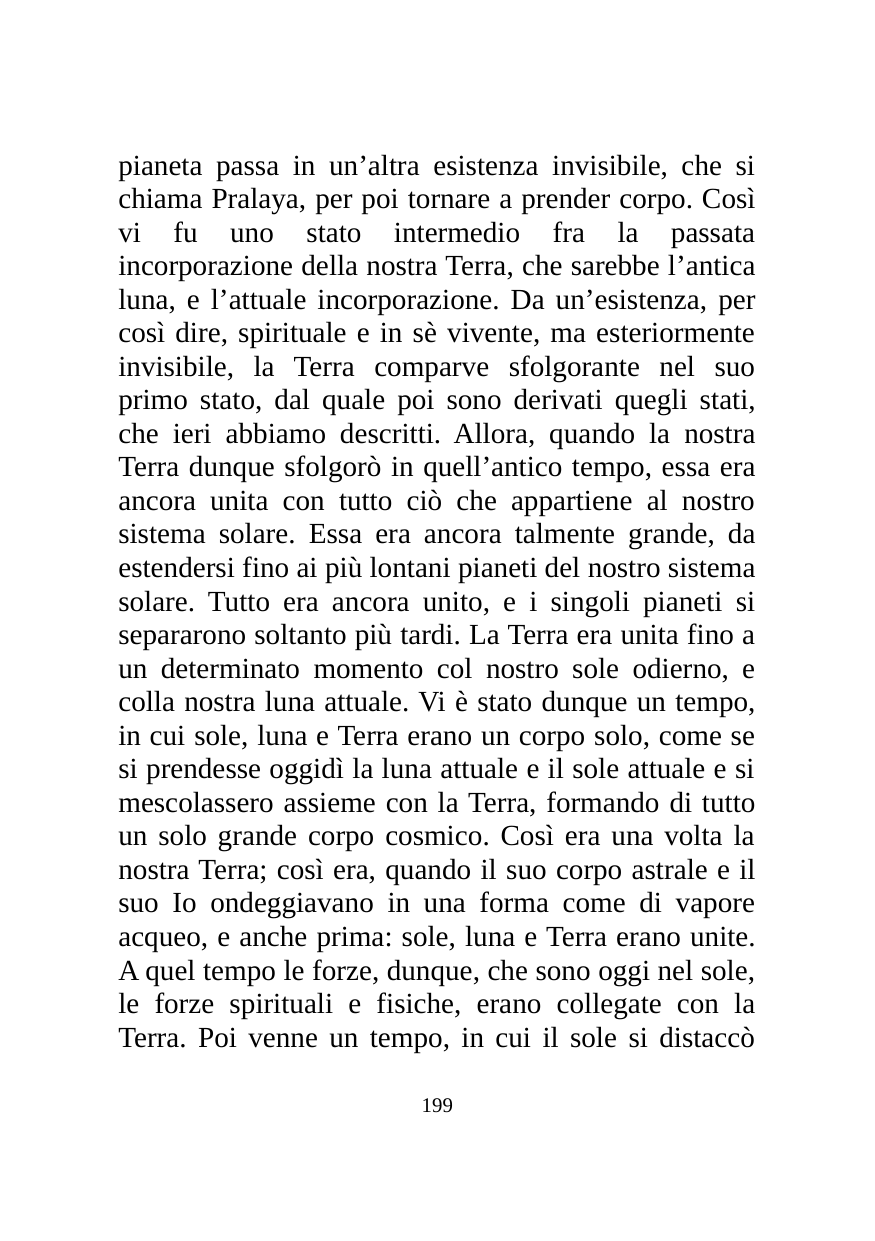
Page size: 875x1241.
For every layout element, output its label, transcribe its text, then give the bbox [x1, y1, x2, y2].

text pianeta passa in un’altra esistenza invisibile, che si chiama Pralaya, per poi tornare a prender corpo. Così vi fu uno stato intermedio fra la passata incorporazione della nostra Terra, che sarebbe l’antica luna, e l’attuale incorporazione. Da un’esistenza, per così dire, spirituale e in sè vivente, ma esteriormente invisibile, la Terra comparve sfolgorante nel suo primo stato, dal quale poi sono derivati quegli stati, che ieri abbiamo descritti. Allora, quando la nostra Terra dunque sfolgorò in quell’antico tempo, essa era ancora unita con tutto ciò che appartiene al nostro sistema solare. Essa era ancora talmente grande, da estendersi fino ai più lontani pianeti del nostro sistema solare. Tutto era ancora unito, e i singoli pianeti si separarono soltanto più tardi. La Terra era unita fino a un determinato momento col nostro sole odierno, e colla nostra luna attuale. Vi è stato dunque un tempo, in cui sole, luna e Terra erano un corpo solo, come se si prendesse oggidì la luna attuale e il sole attuale e si mescolassero assieme con la Terra, formando di tutto un solo grande corpo cosmico. Così era una volta la nostra Terra; così era, quando il suo corpo astrale e il suo Io ondeggiavano in una forma come di vapore acqueo, e anche prima: sole, luna e Terra erano unite. A quel tempo le forze, dunque, che sono oggi nel sole, le forze spirituali e fisiche, erano collegate con la Terra. Poi venne un tempo, in cui il sole si distaccò [118, 148, 756, 1053]
